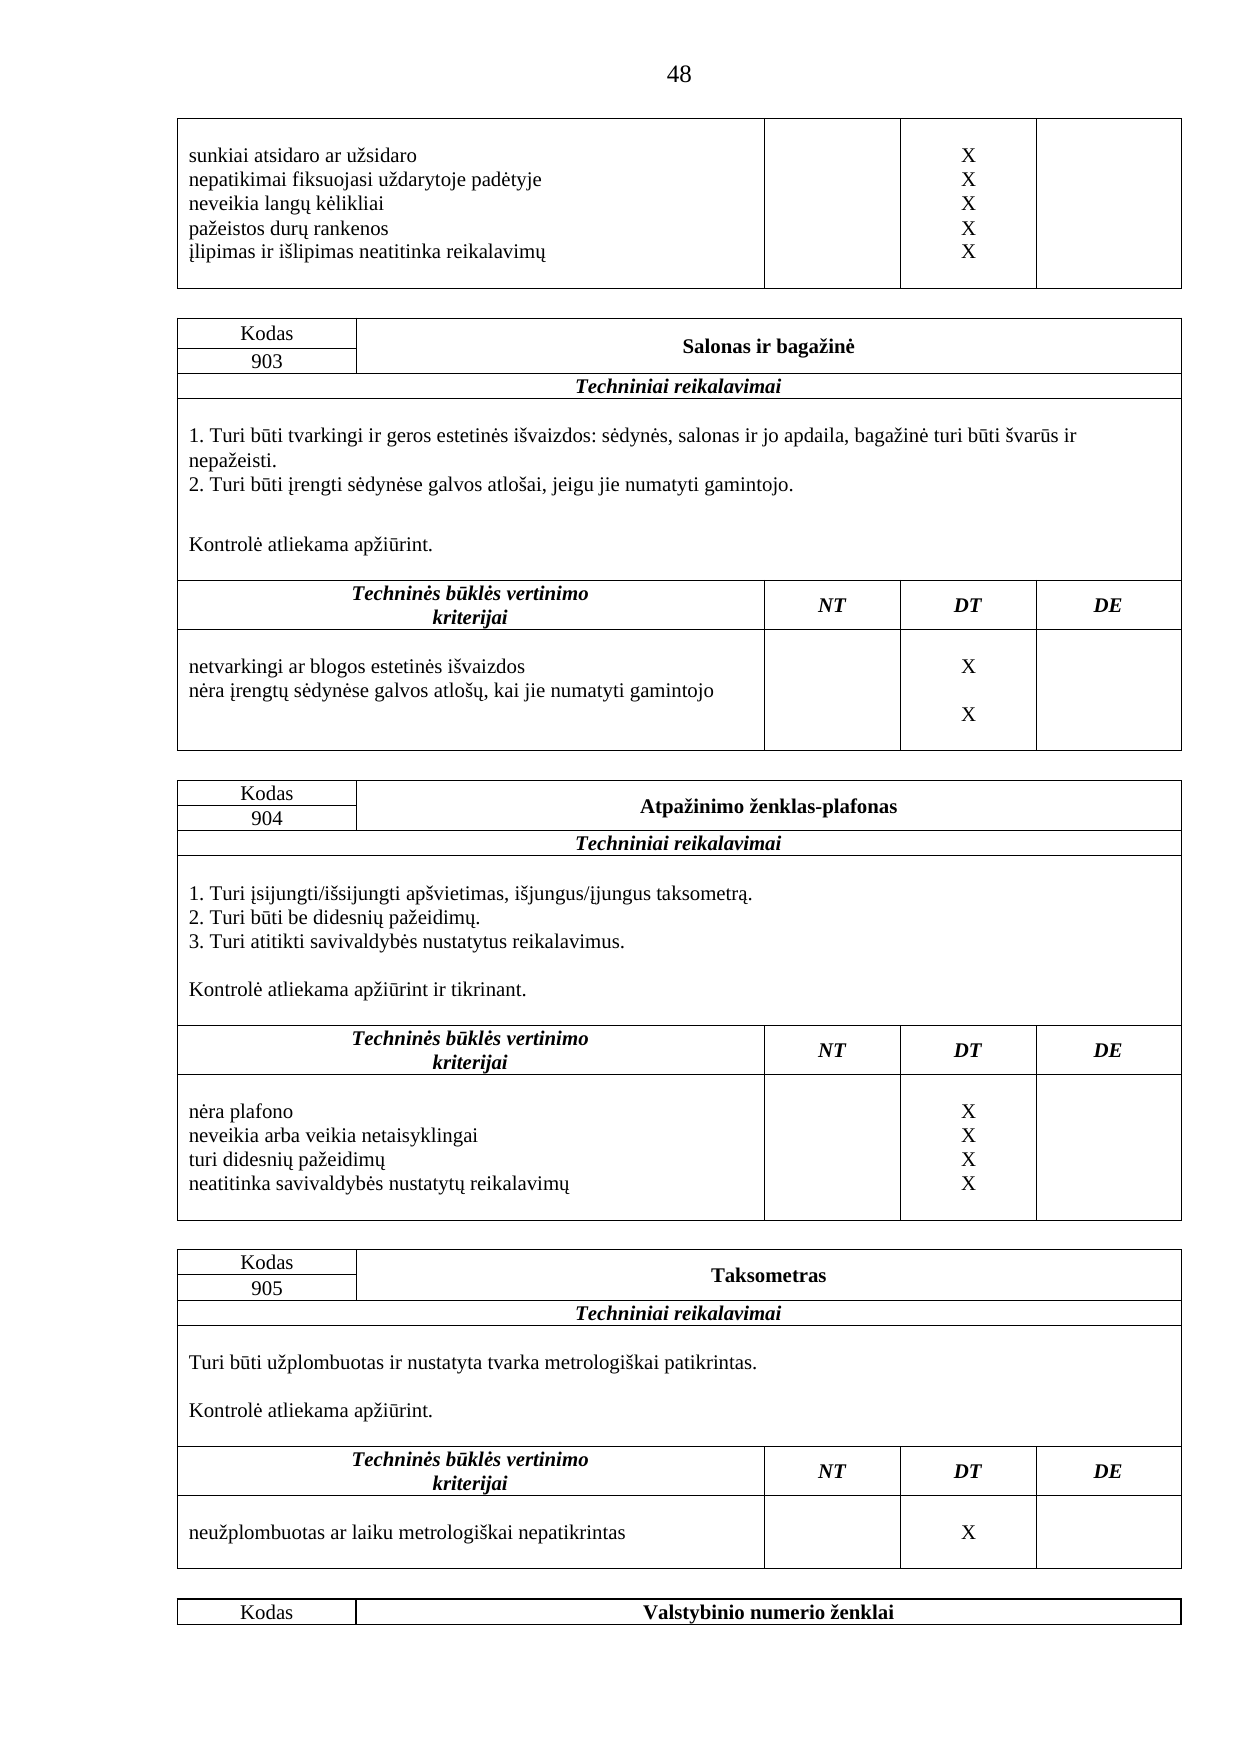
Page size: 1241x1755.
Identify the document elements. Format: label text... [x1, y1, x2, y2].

table_header Kodas [178, 319, 356, 348]
table_cell NT [765, 581, 900, 629]
table_cell DT [901, 581, 1036, 629]
table_cell Techniniai reikalavimai [178, 374, 1181, 398]
table_cell X X X X [901, 1075, 1036, 1219]
table_cell [765, 1075, 900, 1219]
table_cell [765, 119, 900, 288]
table_cell DE [1037, 1026, 1181, 1074]
table_cell DT [901, 1026, 1036, 1074]
table_header Taksometras [357, 1250, 1181, 1299]
table_header Atpažinimo ženklas-plafonas [357, 781, 1181, 830]
table_cell 904 [178, 806, 356, 830]
table_cell Techniniai reikalavimai [178, 831, 1181, 855]
table_header Salonas ir bagažinė [357, 319, 1181, 373]
table_cell [1037, 1496, 1181, 1568]
table_cell nėra plafono neveikia arba veikia netaisyklingai turi didesnių pažeidimų neatitinka savivaldybės nustatytų reikalavimų [178, 1075, 764, 1219]
table_cell Turi būti užplombuotas ir nustatyta tvarka metrologiškai patikrintas. Kontrolė atliekama apžiūrint. [178, 1326, 1181, 1446]
table_cell 1. Turi būti tvarkingi ir geros estetinės išvaizdos: sėdynės, salonas ir jo apdaila, bagažinė turi būti švarūs ir nepažeisti. 2. Turi būti įrengti sėdynėse galvos atlošai, jeigu jie numatyti gamintojo. Kontrolė atliekama apžiūrint. [178, 399, 1181, 580]
table_cell Techninės būklės vertinimo kriterijai [178, 1026, 764, 1074]
table_cell [1037, 630, 1181, 750]
table_cell DE [1037, 1447, 1181, 1495]
table_cell X X X X X [901, 119, 1036, 288]
table_cell DT [901, 1447, 1036, 1495]
table_cell netvarkingi ar blogos estetinės išvaizdos nėra įrengtų sėdynėse galvos atlošų, kai jie numatyti gamintojo [178, 630, 764, 750]
table_cell 905 [178, 1275, 356, 1299]
table_cell Techninės būklės vertinimo kriterijai [178, 1447, 764, 1495]
table_cell NT [765, 1026, 900, 1074]
table_cell 1. Turi įsijungti/išsijungti apšvietimas, išjungus/įjungus taksometrą. 2. Turi būti be didesnių pažeidimų. 3. Turi atitikti savivaldybės nustatytus reikalavimus. Kontrolė atliekama apžiūrint ir tikrinant. [178, 856, 1181, 1025]
table_header Kodas [178, 781, 356, 805]
table_cell [1037, 1075, 1181, 1219]
table_cell NT [765, 1447, 900, 1495]
table_cell DE [1037, 581, 1181, 629]
table_cell Techniniai reikalavimai [178, 1301, 1181, 1324]
table_cell X [901, 1496, 1036, 1568]
table_cell [1037, 119, 1181, 288]
table_cell neužplombuotas ar laiku metrologiškai nepatikrintas [178, 1496, 764, 1568]
table_cell 903 [178, 349, 356, 373]
table_cell X X [901, 630, 1036, 750]
table_cell [765, 630, 900, 750]
table_cell Techninės būklės vertinimo kriterijai [178, 581, 764, 629]
table_cell sunkiai atsidaro ar užsidaro nepatikimai fiksuojasi uždarytoje padėtyje neveikia langų kėlikliai pažeistos durų rankenos įlipimas ir išlipimas neatitinka reikalavimų [178, 119, 764, 288]
table_cell [765, 1496, 900, 1568]
table_header Kodas [178, 1250, 356, 1274]
